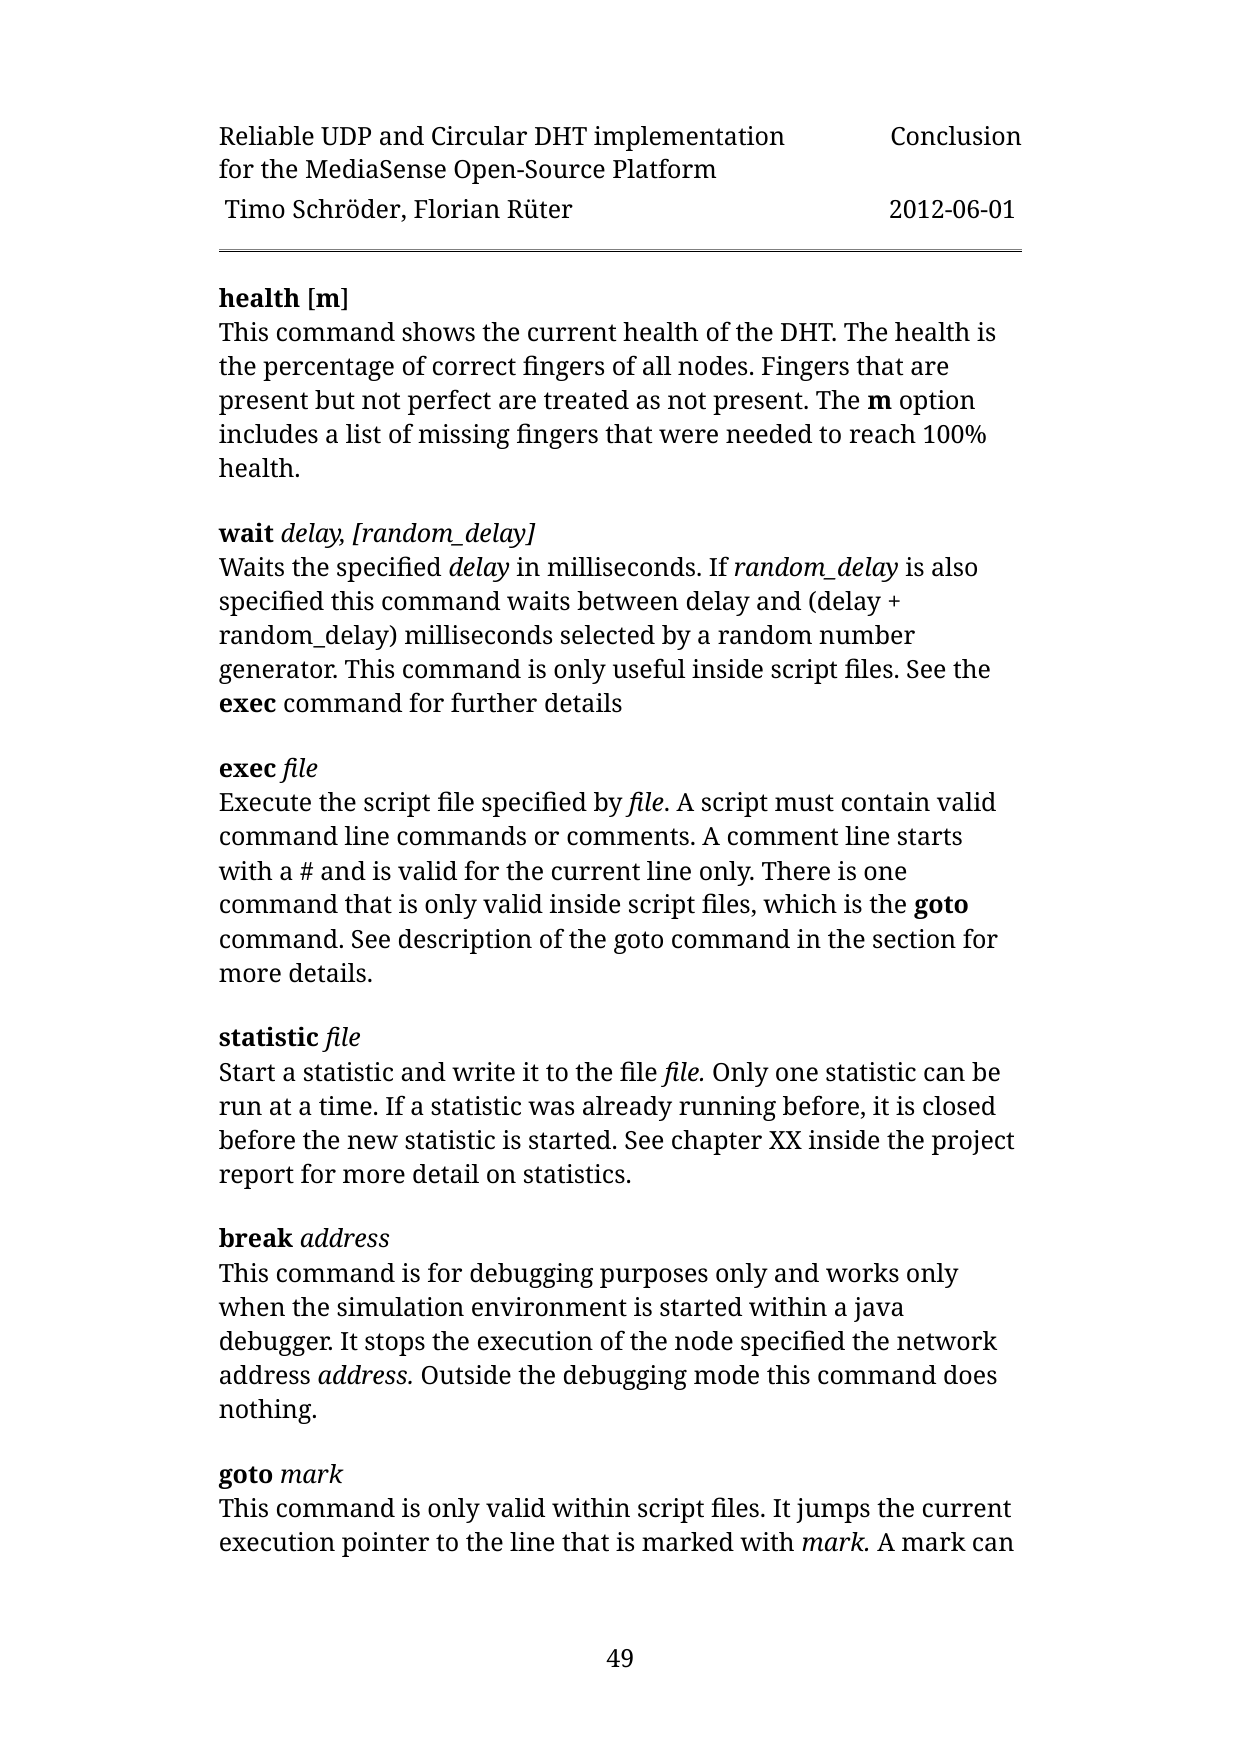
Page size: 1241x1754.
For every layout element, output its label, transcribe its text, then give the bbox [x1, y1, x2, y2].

text health [m] This command shows the current health of the DHT. The health is the percentage of correct fingers of all nodes. Fingers that are present but not perfect are treated as not present. The m option includes a list of missing fingers that were needed to reach 100% health. [218, 281, 1022, 485]
text goto mark This command is only valid within script files. It jumps the current execution pointer to the line that is marked with mark. A mark can [218, 1456, 1022, 1558]
text break address This command is for debugging purposes only and works only when the simulation environment is started within a java debugger. It stops the execution of the node specified the network address address. Outside the debugging mode this command does nothing. [218, 1221, 1022, 1426]
text wait delay, [random_delay] Waits the specified delay in milliseconds. If random_delay is also specified this command waits between delay and (delay + random_delay) milliseconds selected by a random number generator. This command is only useful inside script files. See the exec command for further details [218, 516, 1022, 720]
text statistic file Start a statistic and write it to the file file. Only one statistic can be run at a time. If a statistic was already running before, it is closed before the new statistic is started. See chapter XX inside the project report for more detail on statistics. [218, 1020, 1022, 1190]
text exec file Execute the script file specified by file. A script must contain valid command line commands or comments. A comment line starts with a # and is valid for the current line only. There is one command that is only valid inside script files, which is the goto command. See description of the goto command in the section for more details. [218, 751, 1022, 989]
